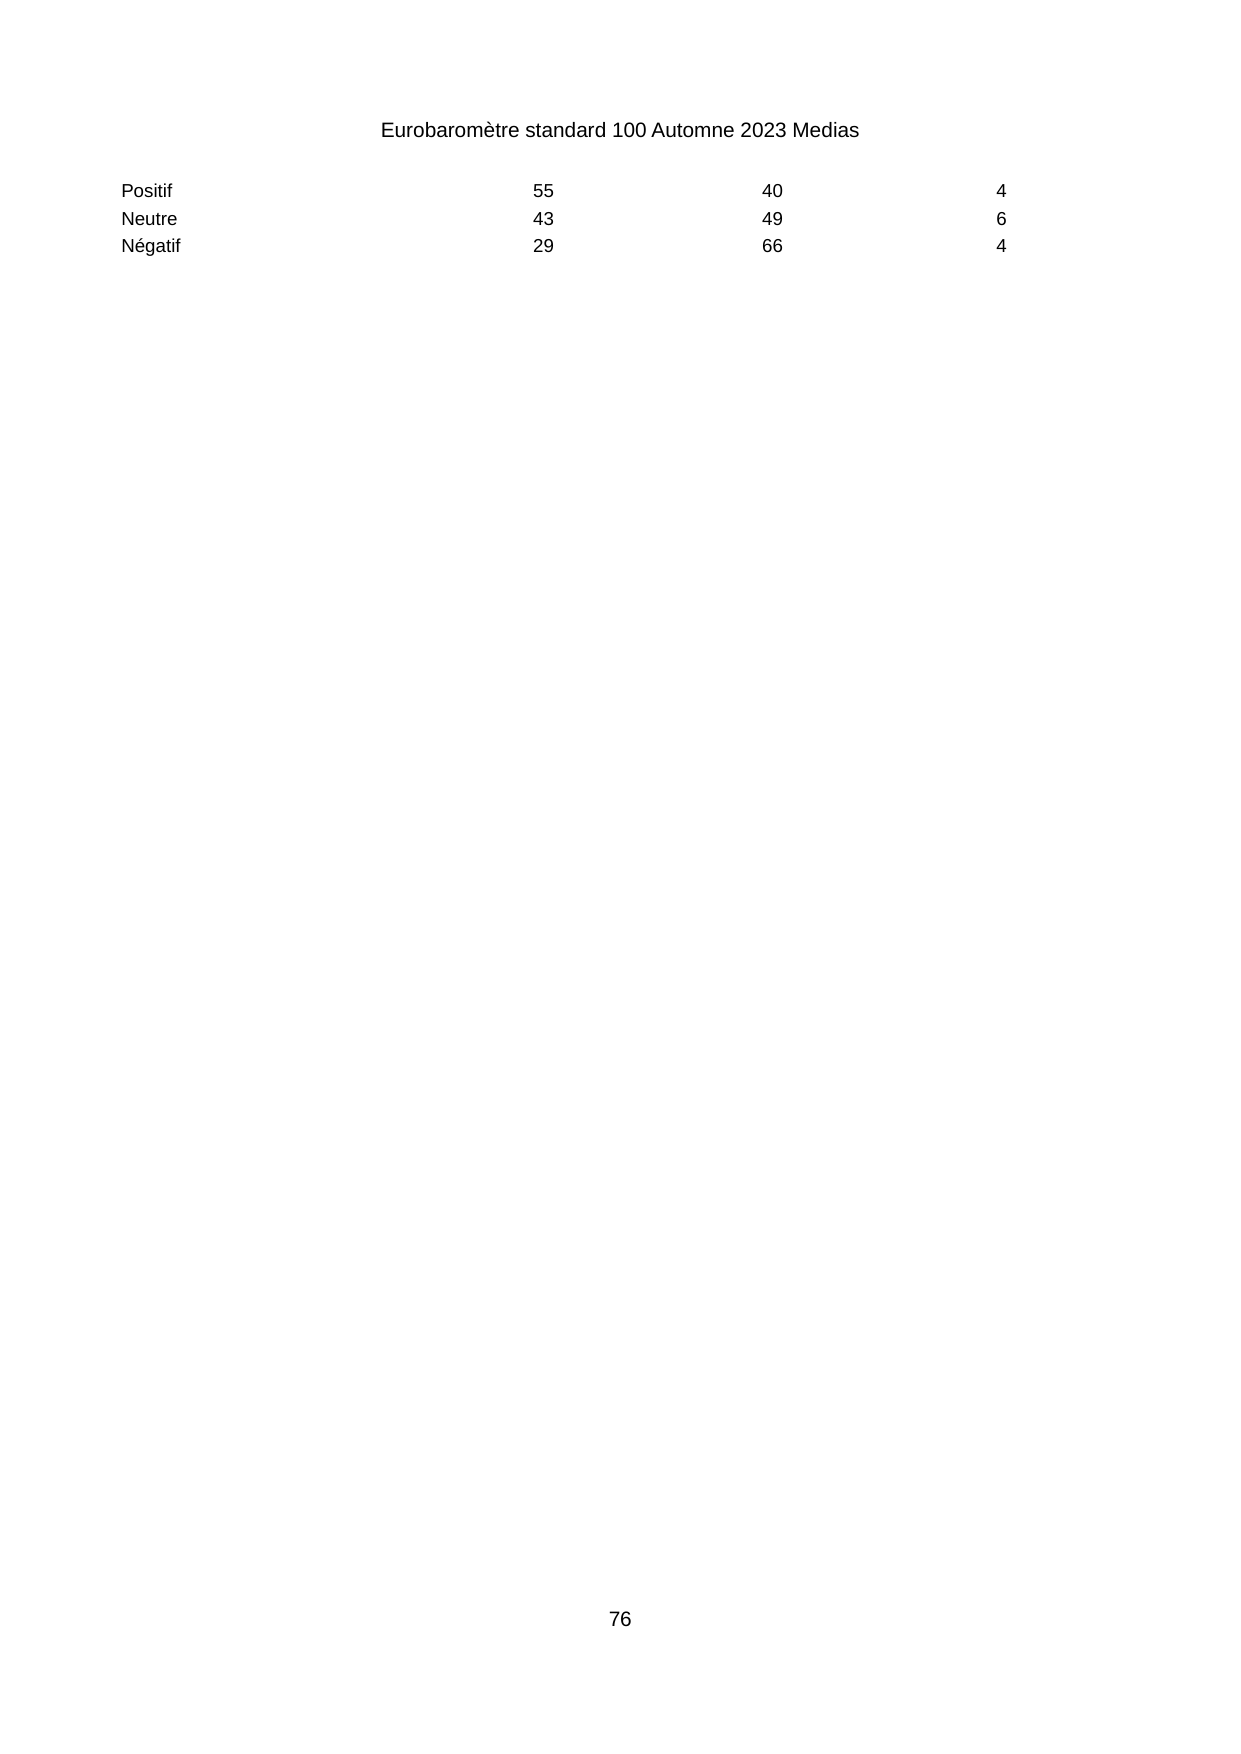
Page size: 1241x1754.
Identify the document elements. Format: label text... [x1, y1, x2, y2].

table_cell Positif [118, 177, 429, 204]
table_cell 40 [658, 177, 887, 204]
table_cell Négatif [118, 232, 429, 259]
table_cell 43 [429, 205, 658, 232]
table_cell 29 [429, 232, 658, 259]
table_cell 66 [658, 232, 887, 259]
table_cell 49 [658, 205, 887, 232]
table_cell 6 [887, 205, 1116, 232]
table_cell 55 [429, 177, 658, 204]
table_cell Neutre [118, 205, 429, 232]
table_cell 4 [887, 232, 1116, 259]
table_cell 4 [887, 177, 1116, 204]
